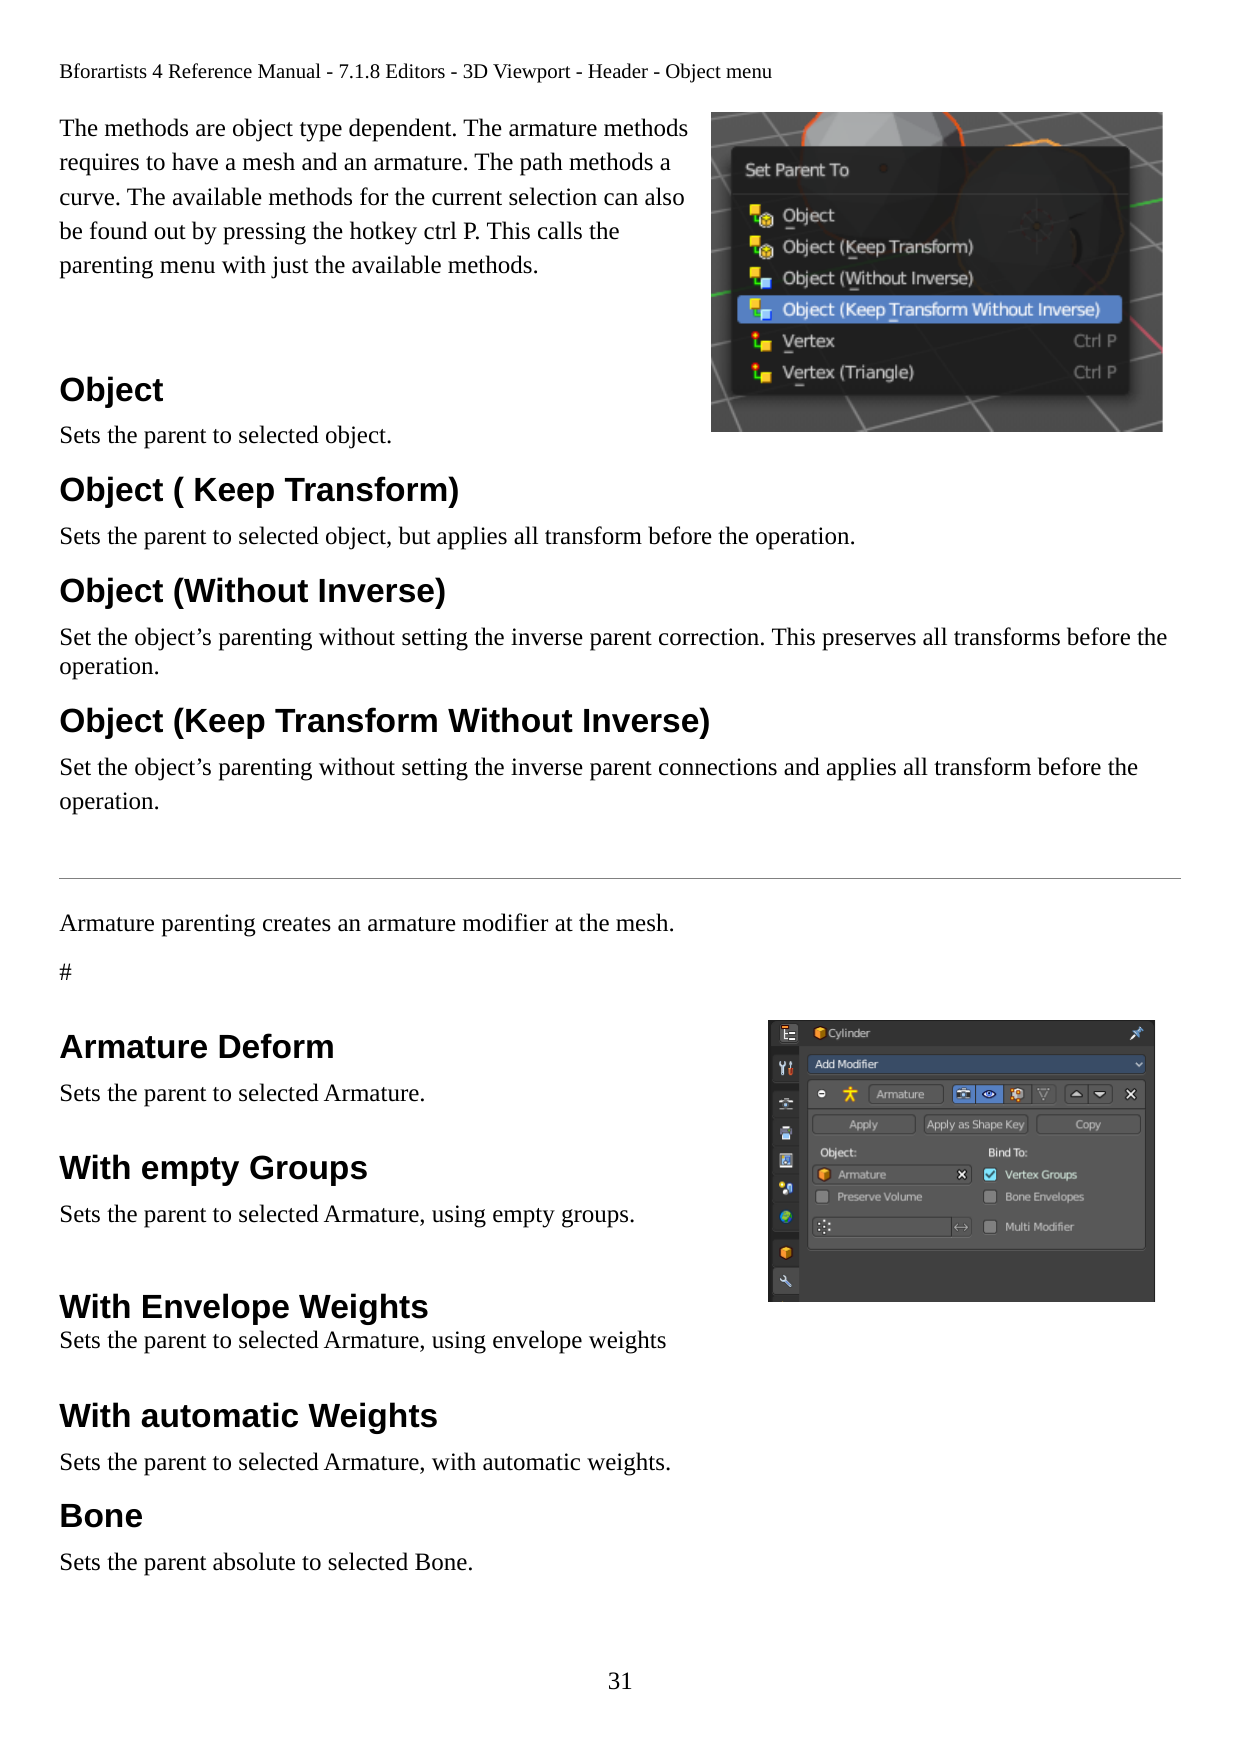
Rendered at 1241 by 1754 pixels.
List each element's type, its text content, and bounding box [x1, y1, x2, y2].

text Sets the parent to selected Armature, using empty groups. [59, 1199, 768, 1228]
picture [711, 112, 1163, 432]
text Set the object’s parenting without setting the inverse parent correction. This preserves all transforms before the operation. [59, 622, 1181, 679]
text Sets the parent to selected object. [59, 421, 1181, 449]
text Sets the parent absolute to selected Bone. [59, 1547, 1181, 1576]
subtitle [1156, 1027, 1181, 1066]
text # [59, 957, 1181, 986]
picture [768, 1020, 1156, 1302]
subtitle [1163, 369, 1181, 408]
subtitle With automatic Weights [59, 1395, 1181, 1434]
subtitle Object (Without Inverse) [59, 571, 1181, 609]
text Sets the parent to selected Armature, using envelope weights [59, 1326, 1181, 1354]
subtitle With empty Groups [59, 1148, 768, 1187]
text Sets the parent to selected object, but applies all transform before the operation. [59, 521, 1181, 550]
subtitle Object ( Keep Transform) [59, 470, 1181, 509]
text Sets the parent to selected Armature. [59, 1078, 768, 1107]
text Sets the parent to selected Armature, with automatic weights. [59, 1447, 1181, 1475]
subtitle Object [59, 369, 711, 408]
text Set the object’s parenting without setting the inverse parent connections and applies all transform before the operation. [59, 752, 1181, 815]
text Armature parenting creates an armature modifier at the mesh. [59, 908, 1181, 937]
subtitle Armature Deform [59, 1027, 768, 1066]
text With Envelope Weights [59, 1287, 1181, 1326]
subtitle Object (Keep Transform Without Inverse) [59, 700, 1181, 739]
subtitle [1156, 1148, 1181, 1187]
subtitle Bone [59, 1496, 1181, 1535]
text The methods are object type dependent. The armature methods requires to have a mesh and an armature. The path methods a curve. The available methods for the current selection can also be found out by pressing the hotkey ctrl P. This calls the parenting menu with just the available methods. [59, 113, 711, 279]
